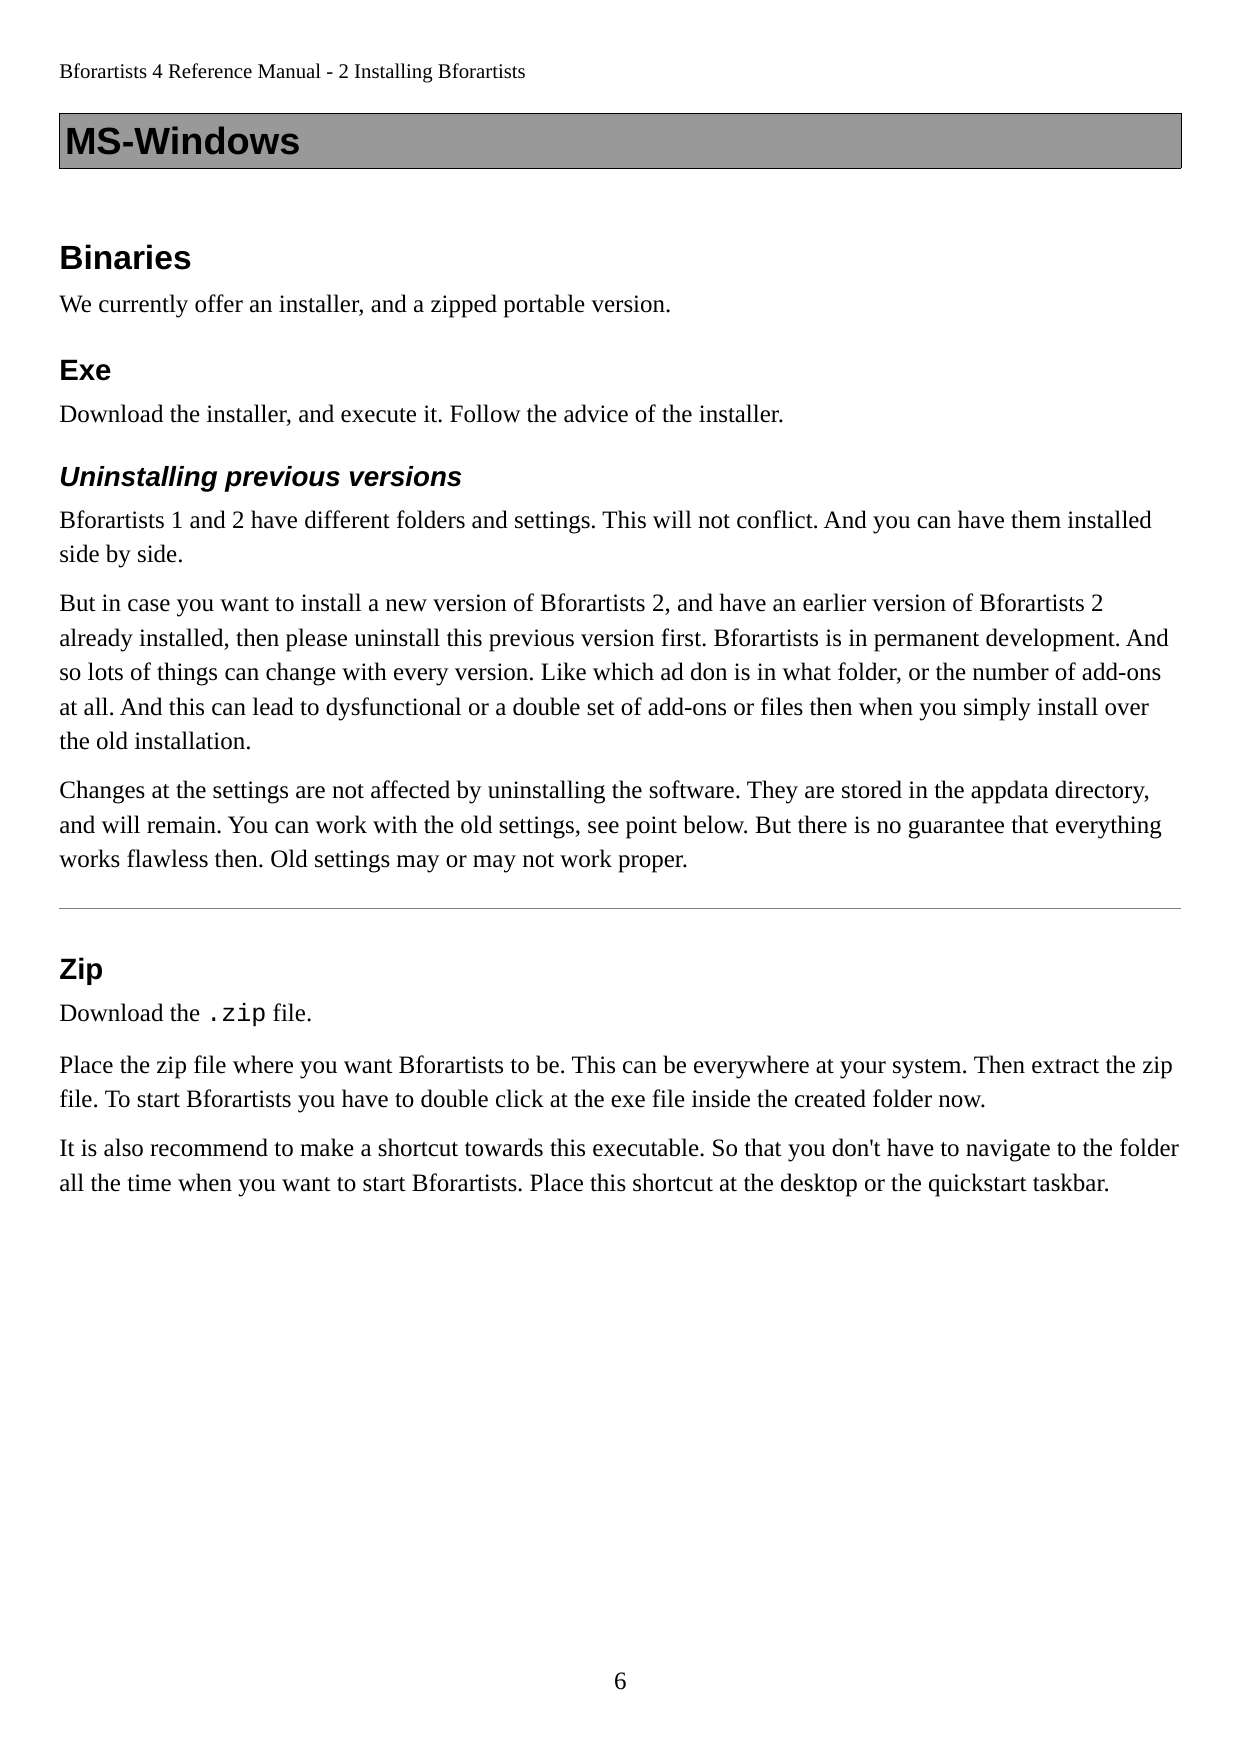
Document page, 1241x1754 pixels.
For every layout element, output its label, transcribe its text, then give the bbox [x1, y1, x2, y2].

subtitle Exe [59, 353, 1181, 386]
text Download the .zip file. [59, 998, 1181, 1029]
text We currently offer an installer, and a zipped portable version. [59, 289, 1181, 318]
text Download the installer, and execute it. Follow the advice of the installer. [59, 399, 1181, 428]
text Changes at the settings are not affected by uninstalling the software. They are stored in the appdata directory, and will remain. You can work with the old settings, see point below. But there is no guarantee that everything works flawless then. Old settings may or may not work proper. [59, 775, 1181, 873]
subtitle Zip [59, 952, 1181, 986]
text Bforartists 1 and 2 have different folders and settings. This will not conflict. And you can have them installed side by side. [59, 505, 1181, 568]
subtitle Binaries [59, 238, 1181, 276]
table_header MS-Windows [60, 114, 1181, 168]
subtitle Uninstalling previous versions [59, 460, 1181, 492]
text Place the zip file where you want Bforartists to be. This can be everywhere at your system. Then extract the zip file. To start Bforartists you have to double click at the exe file inside the created folder now. [59, 1050, 1181, 1113]
text It is also recommend to make a shortcut towards this executable. So that you don't have to navigate to the folder all the time when you want to start Bforartists. Place this shortcut at the desktop or the quickstart taskbar. [59, 1133, 1181, 1197]
text But in case you want to install a new version of Bforartists 2, and have an earlier version of Bforartists 2 already installed, then please uninstall this previous version first. Bforartists is in permanent development. And so lots of things can change with every version. Like which ad don is in what folder, or the number of add-ons at all. And this can lead to dysfunctional or a double set of add-ons or files then when you simply install over the old installation. [59, 588, 1181, 755]
